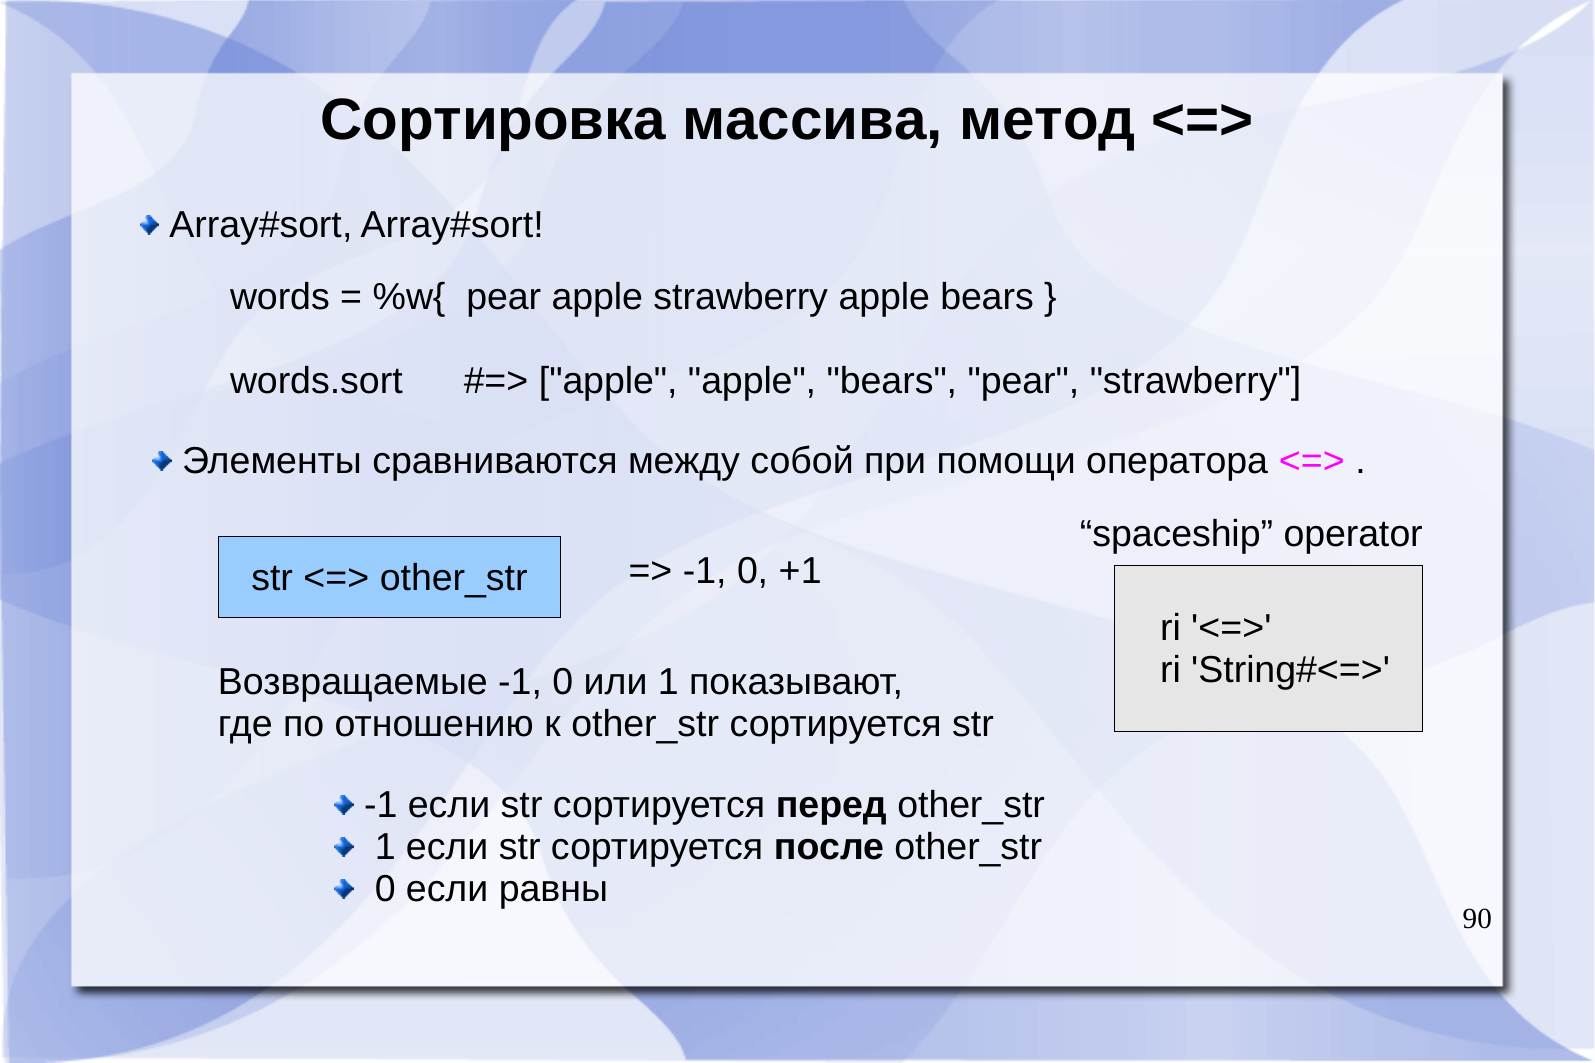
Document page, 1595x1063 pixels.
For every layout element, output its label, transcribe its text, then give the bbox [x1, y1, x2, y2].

text_box -1 если str сортируется перед other_str 1 если str сортируется после other_str 0 если равны [320, 776, 1060, 918]
text_box “spaceship” operator [1064, 504, 1478, 562]
text_box => -1, 0, +1 [613, 541, 837, 599]
text_box words = %w{ pear apple strawberry apple bears } words.sort [215, 268, 1116, 410]
title Сортировка массива, метод <=> [75, 75, 1501, 164]
text_box #=> ["apple", "apple", "bears", "pear", "strawberry"] [449, 352, 1361, 410]
text_box ri '<=>' ri 'String#<=>' [1114, 565, 1423, 732]
text_box Элементы сравниваются между собой при помощи оператора <=> . [138, 432, 1381, 490]
text_box Array#sort, Array#sort! [125, 196, 570, 254]
picture [0, 0, 1595, 1063]
text_box Возвращаемые -1, 0 или 1 показывают, где по отношению к other_str сортируется str [203, 653, 1010, 752]
text_box str <=> other_str [218, 536, 561, 618]
